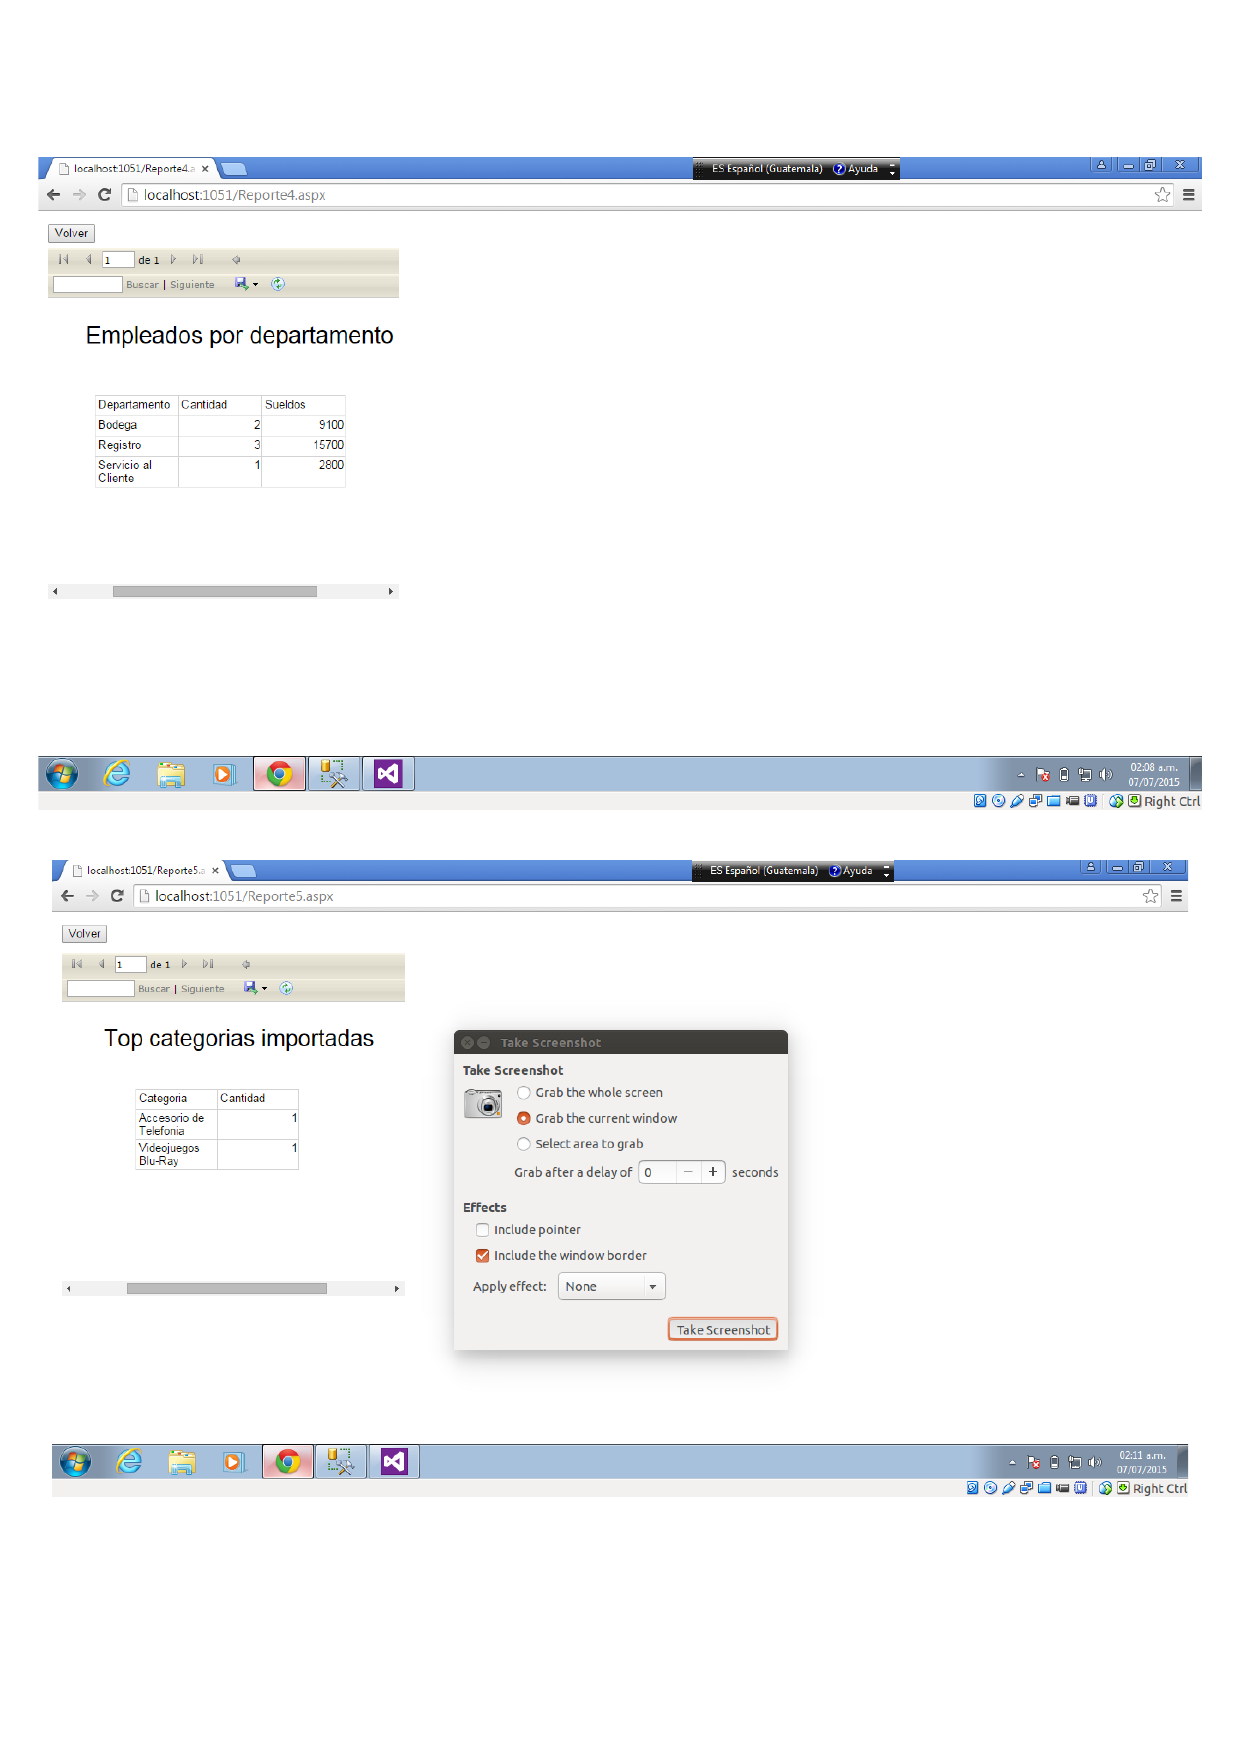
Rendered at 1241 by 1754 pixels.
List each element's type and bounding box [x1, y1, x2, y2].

picture [38, 157, 1202, 810]
picture [52, 860, 1189, 1497]
